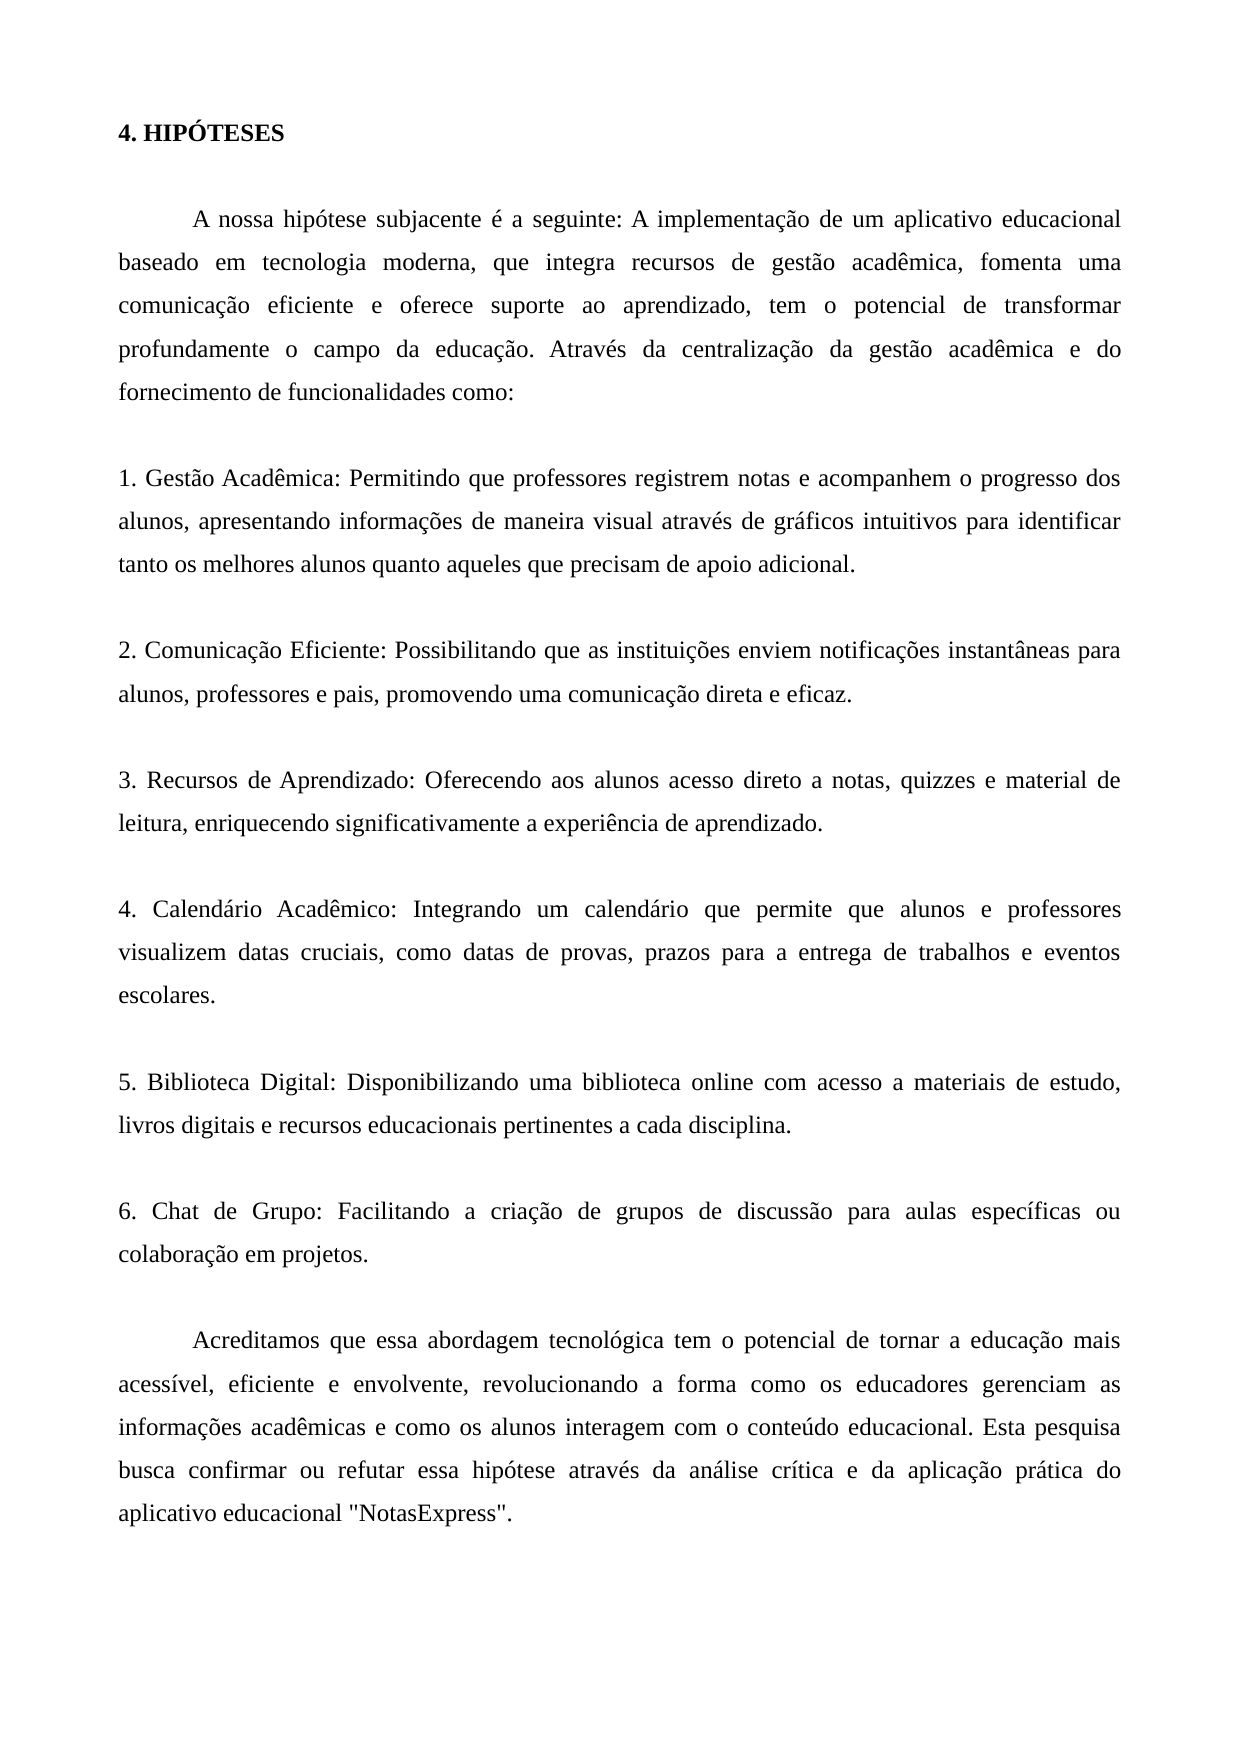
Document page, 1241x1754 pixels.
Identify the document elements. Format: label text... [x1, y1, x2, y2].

text Acreditamos que essa abordagem tecnológica tem o potencial de tornar a educação mais acessível, eficiente e envolvente, revolucionando a forma como os educadores gerenciam as informações acadêmicas e como os alunos interagem com o conteúdo educacional. Esta pesquisa busca confirmar ou refutar essa hipótese através da análise crítica e da aplicação prática do aplicativo educacional "NotasExpress". [118, 1326, 1122, 1527]
text 5. Biblioteca Digital: Disponibilizando uma biblioteca online com acesso a materiais de estudo, livros digitais e recursos educacionais pertinentes a cada disciplina. [118, 1067, 1122, 1139]
text 1. Gestão Acadêmica: Permitindo que professores registrem notas e acompanhem o progresso dos alunos, apresentando informações de maneira visual através de gráficos intuitivos para identificar tanto os melhores alunos quanto aqueles que precisam de apoio adicional. [118, 463, 1122, 578]
text A nossa hipótese subjacente é a seguinte: A implementação de um aplicativo educacional baseado em tecnologia moderna, que integra recursos de gestão acadêmica, fomenta uma comunicação eficiente e oferece suporte ao aprendizado, tem o potencial de transformar profundamente o campo da educação. Através da centralização da gestão acadêmica e do fornecimento de funcionalidades como: [118, 204, 1122, 406]
text 4. Calendário Acadêmico: Integrando um calendário que permite que alunos e professores visualizem datas cruciais, como datas de provas, prazos para a entrega de trabalhos e eventos escolares. [118, 894, 1122, 1009]
text 3. Recursos de Aprendizado: Oferecendo aos alunos acesso direto a notas, quizzes e material de leitura, enriquecendo significativamente a experiência de aprendizado. [118, 765, 1122, 837]
text 6. Chat de Grupo: Facilitando a criação de grupos de discussão para aulas específicas ou colaboração em projetos. [118, 1196, 1122, 1268]
text 2. Comunicação Eficiente: Possibilitando que as instituições enviem notificações instantâneas para alunos, professores e pais, promovendo uma comunicação direta e eficaz. [118, 636, 1122, 707]
text 4. HIPÓTESES [118, 118, 1122, 147]
